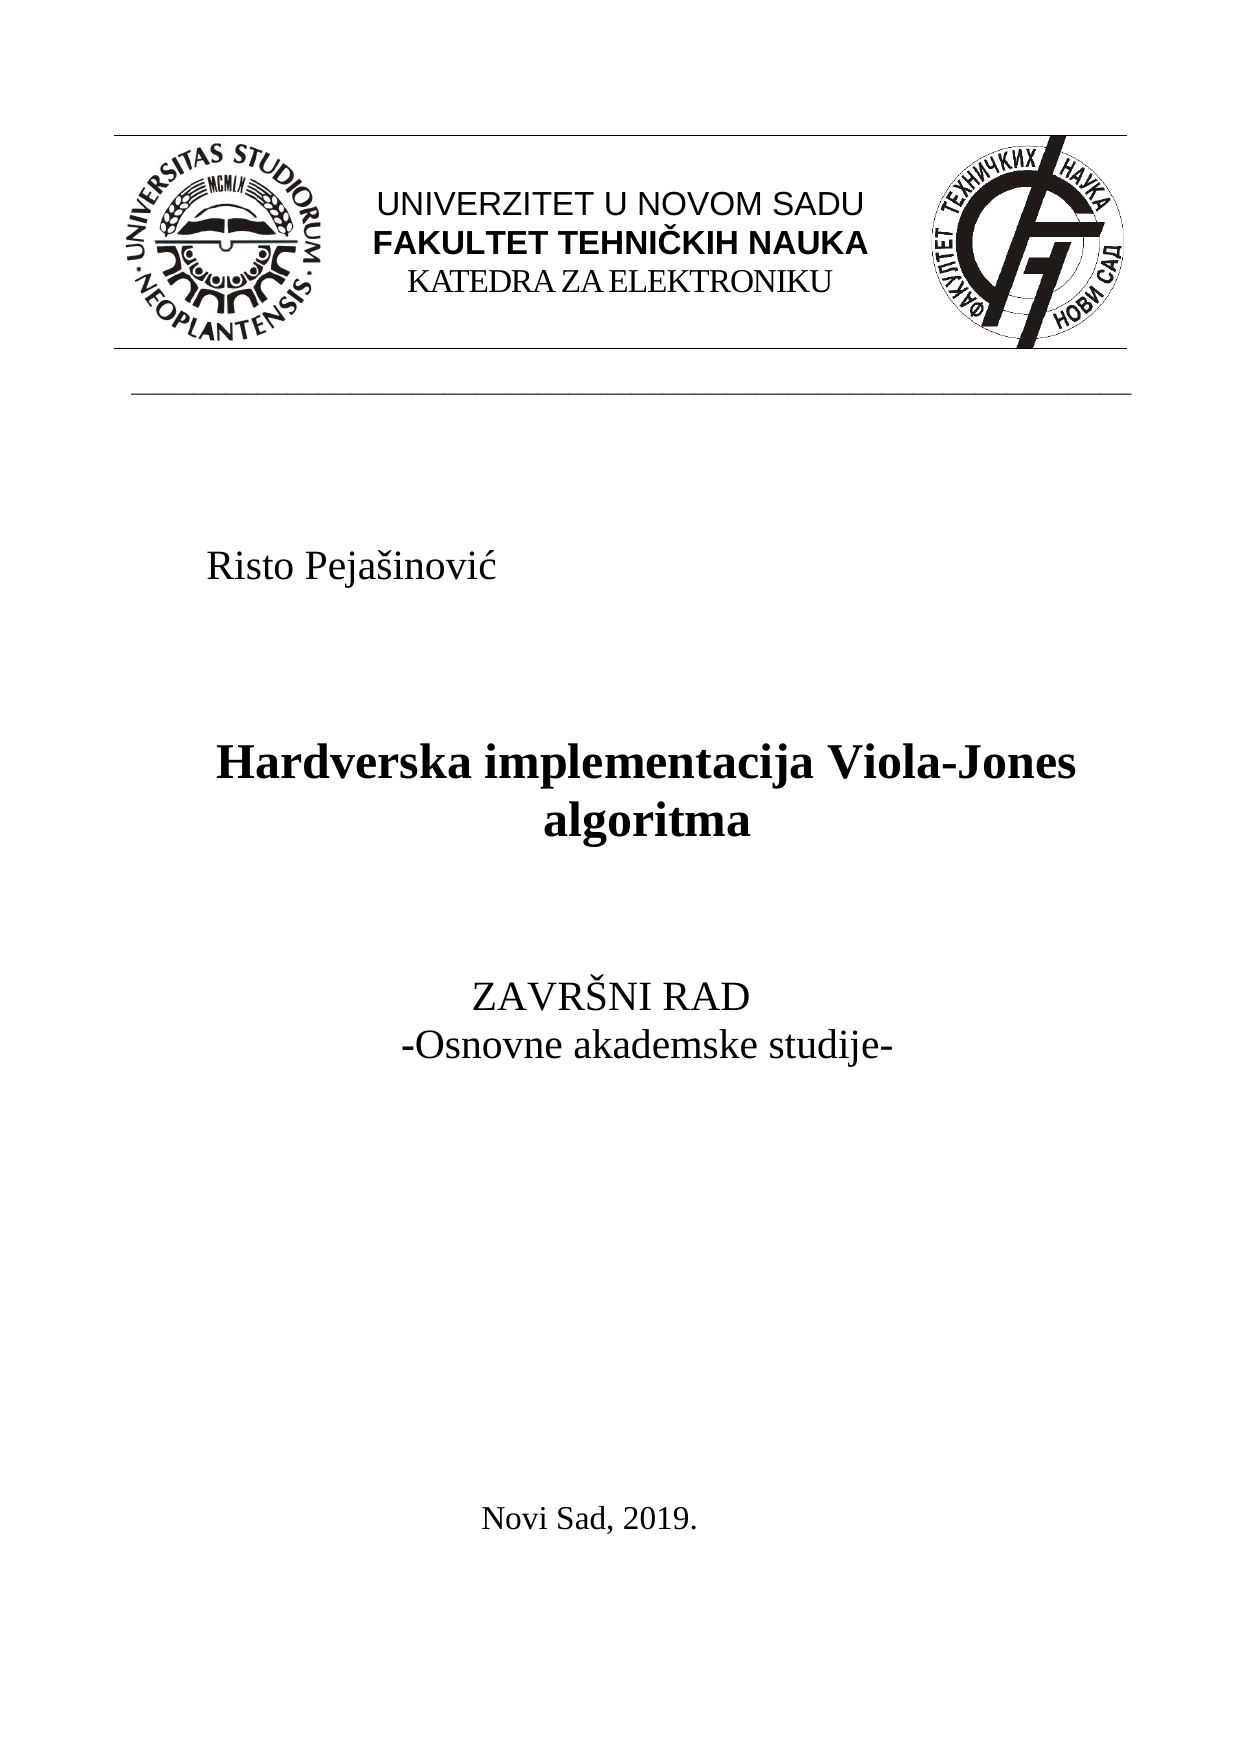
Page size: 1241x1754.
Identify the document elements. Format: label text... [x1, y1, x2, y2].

text Risto Pejašinović [131, 541, 1163, 588]
picture [931, 136, 1124, 348]
text ZAVRŠNI RAD [434, 971, 787, 1019]
table_header UNIVERZITET U NOVOM SADU FAKULTET TEHNIČKIH NAUKA KATEDRA ZA ELEKTRONIKU [321, 136, 921, 348]
text Hardverska implementacija Viola-Jones algoritma [131, 732, 1163, 847]
table_header [921, 136, 931, 348]
table_header [114, 136, 321, 348]
text -Osnovne akademske studije- [131, 1019, 1163, 1067]
text Novi Sad, 2019. [481, 1498, 1163, 1537]
picture [125, 143, 321, 341]
text ________________________________________________________________________________________________ [131, 373, 1163, 397]
